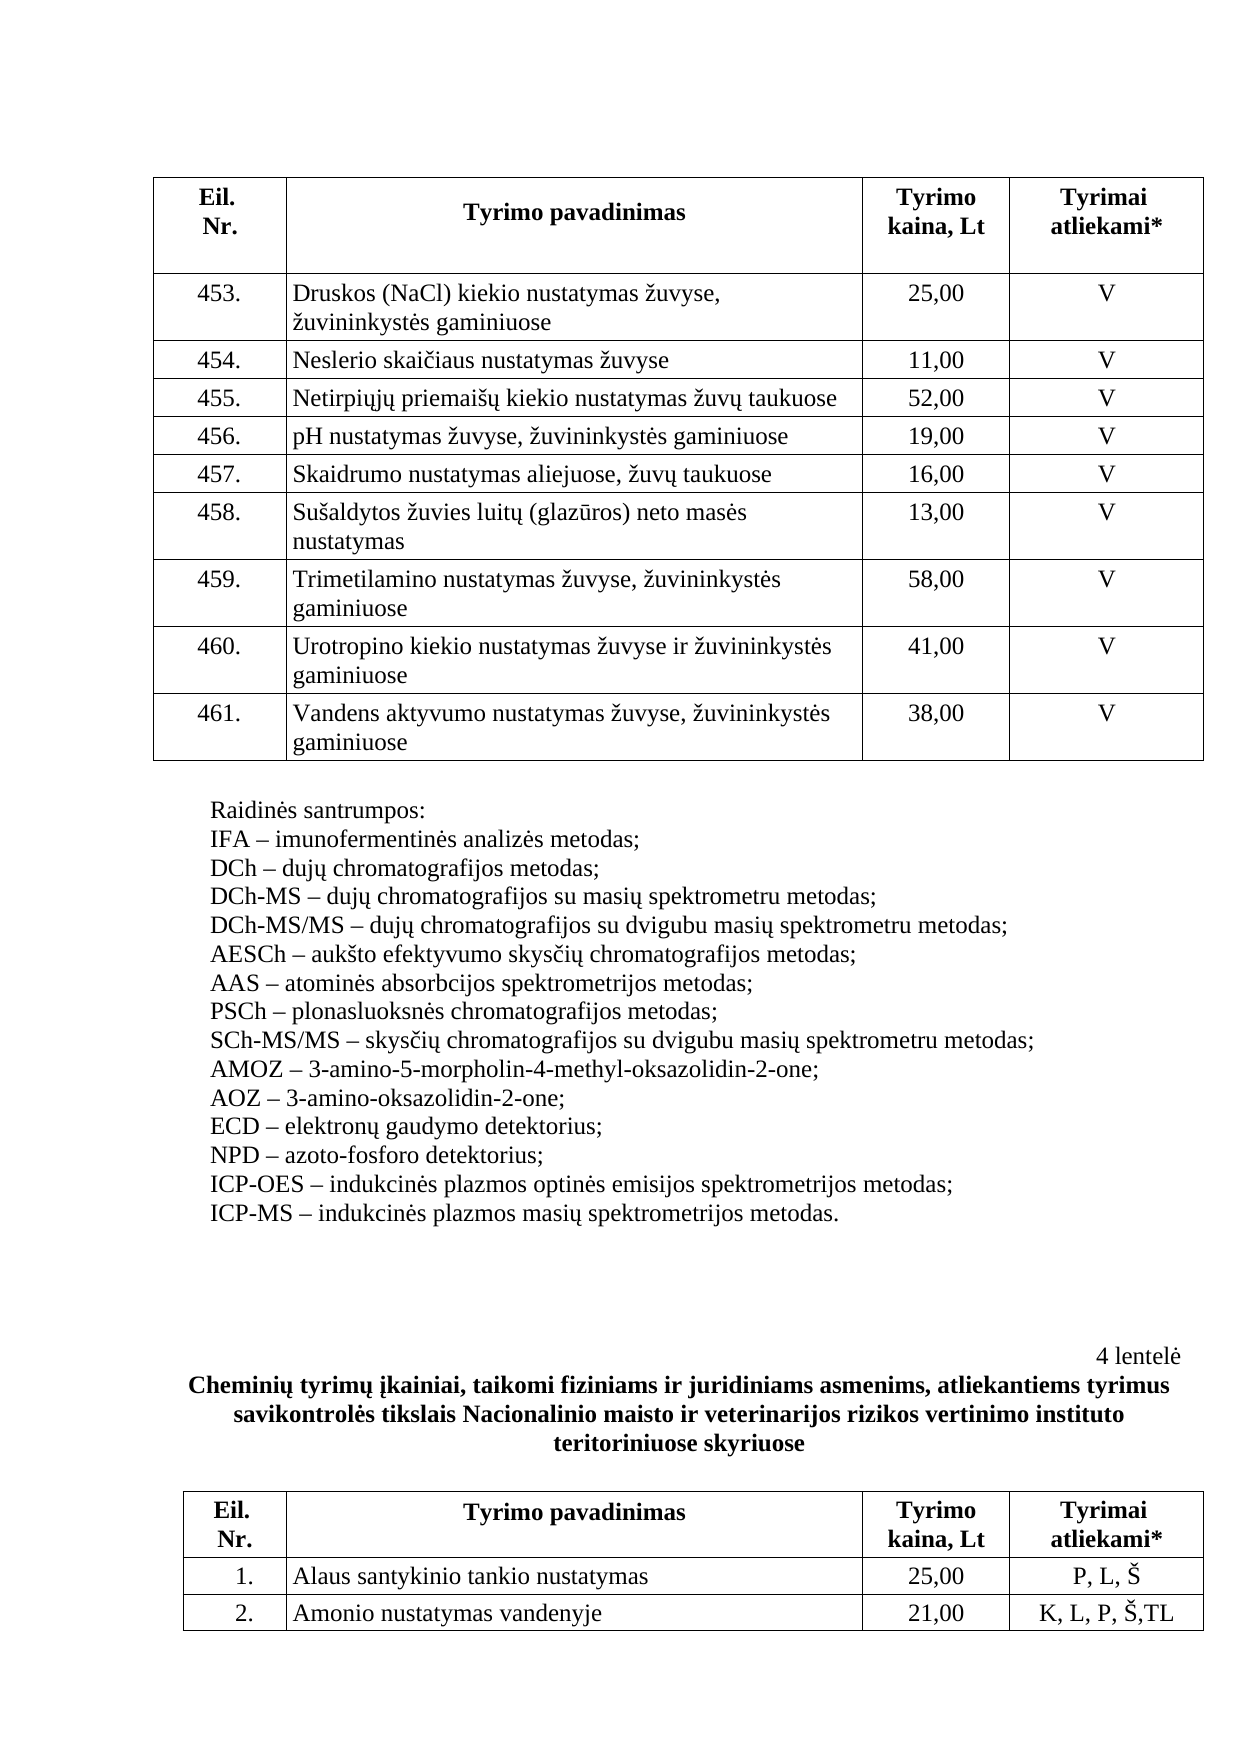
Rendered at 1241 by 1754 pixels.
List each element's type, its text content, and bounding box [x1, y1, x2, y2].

table_cell Druskos (NaCl) kiekio nustatymas žuvyse, žuvininkystės gaminiuose [287, 274, 862, 340]
text NPD – azoto-fosforo detektorius; [177, 1140, 1181, 1169]
table_cell 454. [154, 341, 286, 378]
table_cell 458. [154, 493, 286, 559]
text ICP-OES – indukcinės plazmos optinės emisijos spektrometrijos metodas; [177, 1169, 1181, 1198]
table_cell V [1010, 274, 1203, 340]
table_cell 52,00 [863, 379, 1009, 416]
table_cell 11,00 [863, 341, 1009, 378]
table_cell K, L, P, Š,TL [1010, 1595, 1203, 1630]
table_cell Skaidrumo nustatymas aliejuose, žuvų taukuose [287, 455, 862, 492]
table_cell 1. [184, 1558, 286, 1593]
table_cell 455. [154, 379, 286, 416]
table_cell V [1010, 455, 1203, 492]
text IFA – imunofermentinės analizės metodas; [177, 824, 1181, 853]
table_cell V [1010, 379, 1203, 416]
table_cell 13,00 [863, 493, 1009, 559]
text DCh – dujų chromatografijos metodas; [177, 853, 1181, 881]
table_cell 25,00 [863, 1558, 1009, 1593]
table_cell V [1010, 694, 1203, 760]
table_cell 461. [154, 694, 286, 760]
table_header Tyrimo pavadinimas [287, 178, 862, 273]
table_cell Urotropino kiekio nustatymas žuvyse ir žuvininkystės gaminiuose [287, 627, 862, 693]
table_cell 58,00 [863, 560, 1009, 626]
table_cell pH nustatymas žuvyse, žuvininkystės gaminiuose [287, 417, 862, 454]
table_cell P, L, Š [1010, 1558, 1203, 1593]
table_cell 19,00 [863, 417, 1009, 454]
text DCh-MS – dujų chromatografijos su masių spektrometru metodas; [177, 881, 1181, 910]
table_header Tyrimai atliekami* [1010, 1492, 1203, 1557]
table_cell V [1010, 560, 1203, 626]
text ECD – elektronų gaudymo detektorius; [177, 1111, 1181, 1140]
table_cell V [1010, 417, 1203, 454]
table_cell Trimetilamino nustatymas žuvyse, žuvininkystės gaminiuose [287, 560, 862, 626]
text DCh-MS/MS – dujų chromatografijos su dvigubu masių spektrometru metodas; [177, 910, 1181, 939]
text Cheminių tyrimų įkainiai, taikomi fiziniams ir juridiniams asmenims, atliekantiems tyrimus savikontrolės tikslais Nacionalinio maisto ir veterinarijos rizikos vertinimo instituto teritoriniuose skyriuose [177, 1370, 1181, 1456]
table_cell Neslerio skaičiaus nustatymas žuvyse [287, 341, 862, 378]
text AAS – atominės absorbcijos spektrometrijos metodas; [177, 968, 1181, 996]
text PSCh – plonasluoksnės chromatografijos metodas; [177, 996, 1181, 1025]
table_header Tyrimai atliekami* [1010, 178, 1203, 273]
table_cell 457. [154, 455, 286, 492]
table_cell Netirpiųjų priemaišų kiekio nustatymas žuvų taukuose [287, 379, 862, 416]
table_cell V [1010, 341, 1203, 378]
table_cell 16,00 [863, 455, 1009, 492]
table_cell V [1010, 493, 1203, 559]
text ICP-MS – indukcinės plazmos masių spektrometrijos metodas. [177, 1198, 1181, 1226]
table_cell 460. [154, 627, 286, 693]
text AESCh – aukšto efektyvumo skysčių chromatografijos metodas; [177, 939, 1181, 968]
table_cell Vandens aktyvumo nustatymas žuvyse, žuvininkystės gaminiuose [287, 694, 862, 760]
table_cell 21,00 [863, 1595, 1009, 1630]
table_cell 38,00 [863, 694, 1009, 760]
text Raidinės santrumpos: [177, 795, 1181, 824]
table_header Tyrimo kaina, Lt [863, 1492, 1009, 1557]
table_cell 456. [154, 417, 286, 454]
table_header Eil. Nr. [184, 1492, 286, 1557]
table_cell V [1010, 627, 1203, 693]
table_cell 2. [184, 1595, 286, 1630]
table_header Tyrimo kaina, Lt [863, 178, 1009, 273]
table_cell Alaus santykinio tankio nustatymas [287, 1558, 862, 1593]
table_cell Amonio nustatymas vandenyje [287, 1595, 862, 1630]
text AMOZ – 3-amino-5-morpholin-4-methyl-oksazolidin-2-one; [177, 1054, 1181, 1083]
text AOZ – 3-amino-oksazolidin-2-one; [177, 1083, 1181, 1111]
table_cell Sušaldytos žuvies luitų (glazūros) neto masės nustatymas [287, 493, 862, 559]
text 4 lentelė [196, 1341, 1181, 1370]
table_cell 459. [154, 560, 286, 626]
table_cell 453. [154, 274, 286, 340]
text SCh-MS/MS – skysčių chromatografijos su dvigubu masių spektrometru metodas; [177, 1025, 1181, 1054]
table_cell 41,00 [863, 627, 1009, 693]
table_header Tyrimo pavadinimas [287, 1492, 862, 1557]
table_cell 25,00 [863, 274, 1009, 340]
table_header Eil. Nr. [154, 178, 286, 273]
